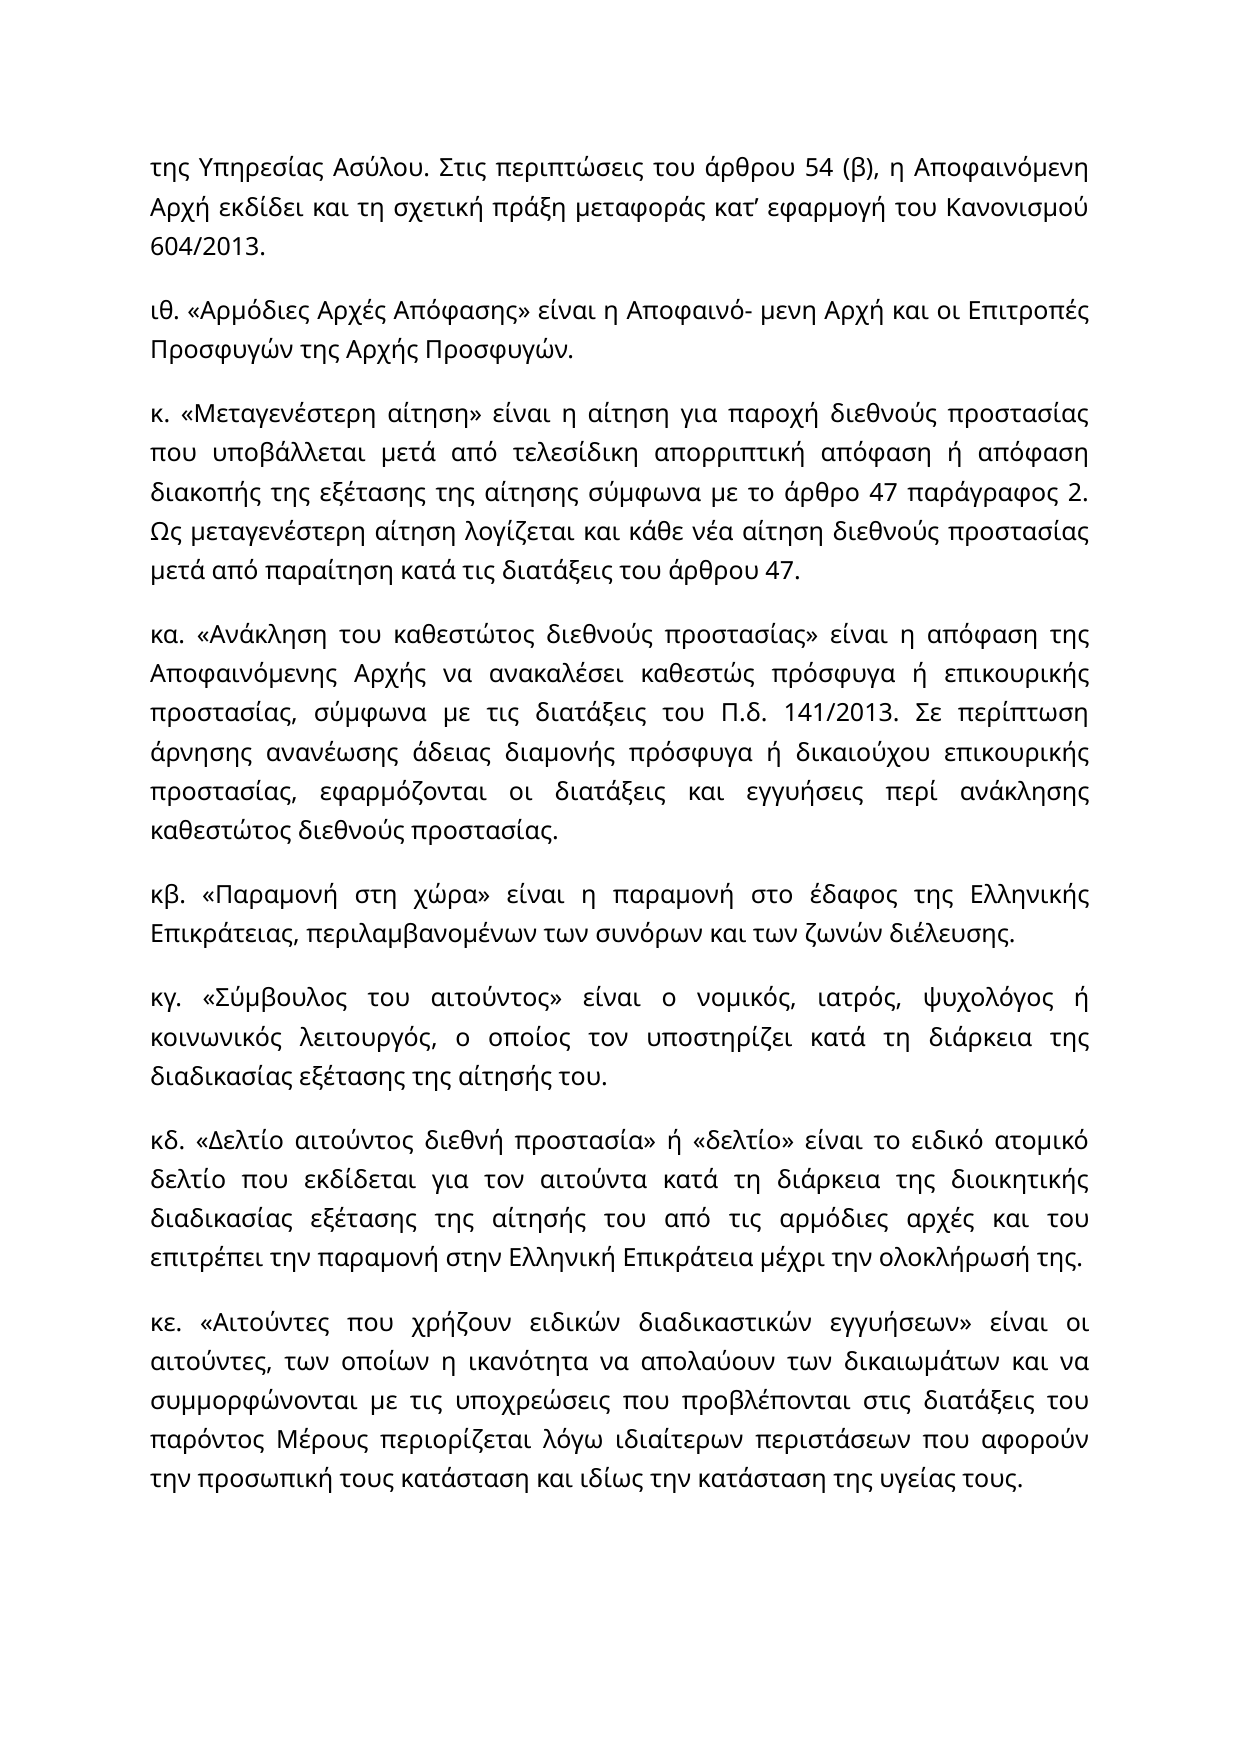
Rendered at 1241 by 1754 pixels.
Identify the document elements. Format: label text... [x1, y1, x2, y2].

text κα. «Ανάκληση του καθεστώτος διεθνούς προστασίας» είναι η απόφαση της Αποφαινόμενης Αρχής να ανακαλέσει καθεστώς πρόσφυγα ή επικουρικής προστασίας, σύμφωνα με τις διατάξεις του Π.δ. 141/2013. Σε περίπτωση άρνησης ανανέωσης άδειας διαμονής πρόσφυγα ή δικαιούχου επικουρικής προστασίας, εφαρμόζονται οι διατάξεις και εγγυήσεις περί ανάκλησης καθεστώτος διεθνούς προστασίας. [150, 617, 1090, 847]
text κβ. «Παραμονή στη χώρα» είναι η παραμονή στο έδαφος της Ελληνικής Επικράτειας, περιλαμβανομένων των συνόρων και των ζωνών διέλευσης. [150, 877, 1090, 950]
text κε. «Αιτούντες που χρήζουν ειδικών διαδικαστικών εγγυήσεων» είναι οι αιτούντες, των οποίων η ικανότητα να απολαύουν των δικαιωμάτων και να συμμορφώνονται με τις υποχρεώσεις που προβλέπονται στις διατάξεις του παρόντος Μέρους περιορίζεται λόγω ιδιαίτερων περιστάσεων που αφορούν την προσωπική τους κατάσταση και ιδίως την κατάσταση της υγείας τους. [150, 1304, 1090, 1495]
text κδ. «Δελτίο αιτούντος διεθνή προστασία» ή «δελτίο» είναι το ειδικό ατομικό δελτίο που εκδίδεται για τον αιτούντα κατά τη διάρκεια της διοικητικής διαδικασίας εξέτασης της αίτησής του από τις αρμόδιες αρχές και του επιτρέπει την παραμονή στην Ελληνική Επικράτεια μέχρι την ολοκλήρωσή της. [150, 1122, 1090, 1274]
text κ. «Μεταγενέστερη αίτηση» είναι η αίτηση για παροχή διεθνούς προστασίας που υποβάλλεται μετά από τελεσίδικη απορριπτική απόφαση ή απόφαση διακοπής της εξέτασης της αίτησης σύμφωνα με το άρθρο 47 παράγραφος 2. Ως μεταγενέστερη αίτηση λογίζεται και κάθε νέα αίτηση διεθνούς προστασίας μετά από παραίτηση κατά τις διατάξεις του άρθρου 47. [150, 396, 1090, 587]
text ιθ. «Αρμόδιες Αρχές Απόφασης» είναι η Αποφαινό- μενη Αρχή και οι Επιτροπές Προσφυγών της Αρχής Προσφυγών. [150, 292, 1090, 366]
text κγ. «Σύμβουλος του αιτούντος» είναι ο νομικός, ιατρός, ψυχολόγος ή κοινωνικός λειτουργός, ο οποίος τον υποστηρίζει κατά τη διάρκεια της διαδικασίας εξέτασης της αίτησής του. [150, 980, 1090, 1092]
text της Υπηρεσίας Ασύλου. Στις περιπτώσεις του άρθρου 54 (β), η Αποφαινόμενη Αρχή εκδίδει και τη σχετική πράξη μεταφοράς κατ’ εφαρμογή του Κανονισμού 604/2013. [150, 150, 1090, 262]
